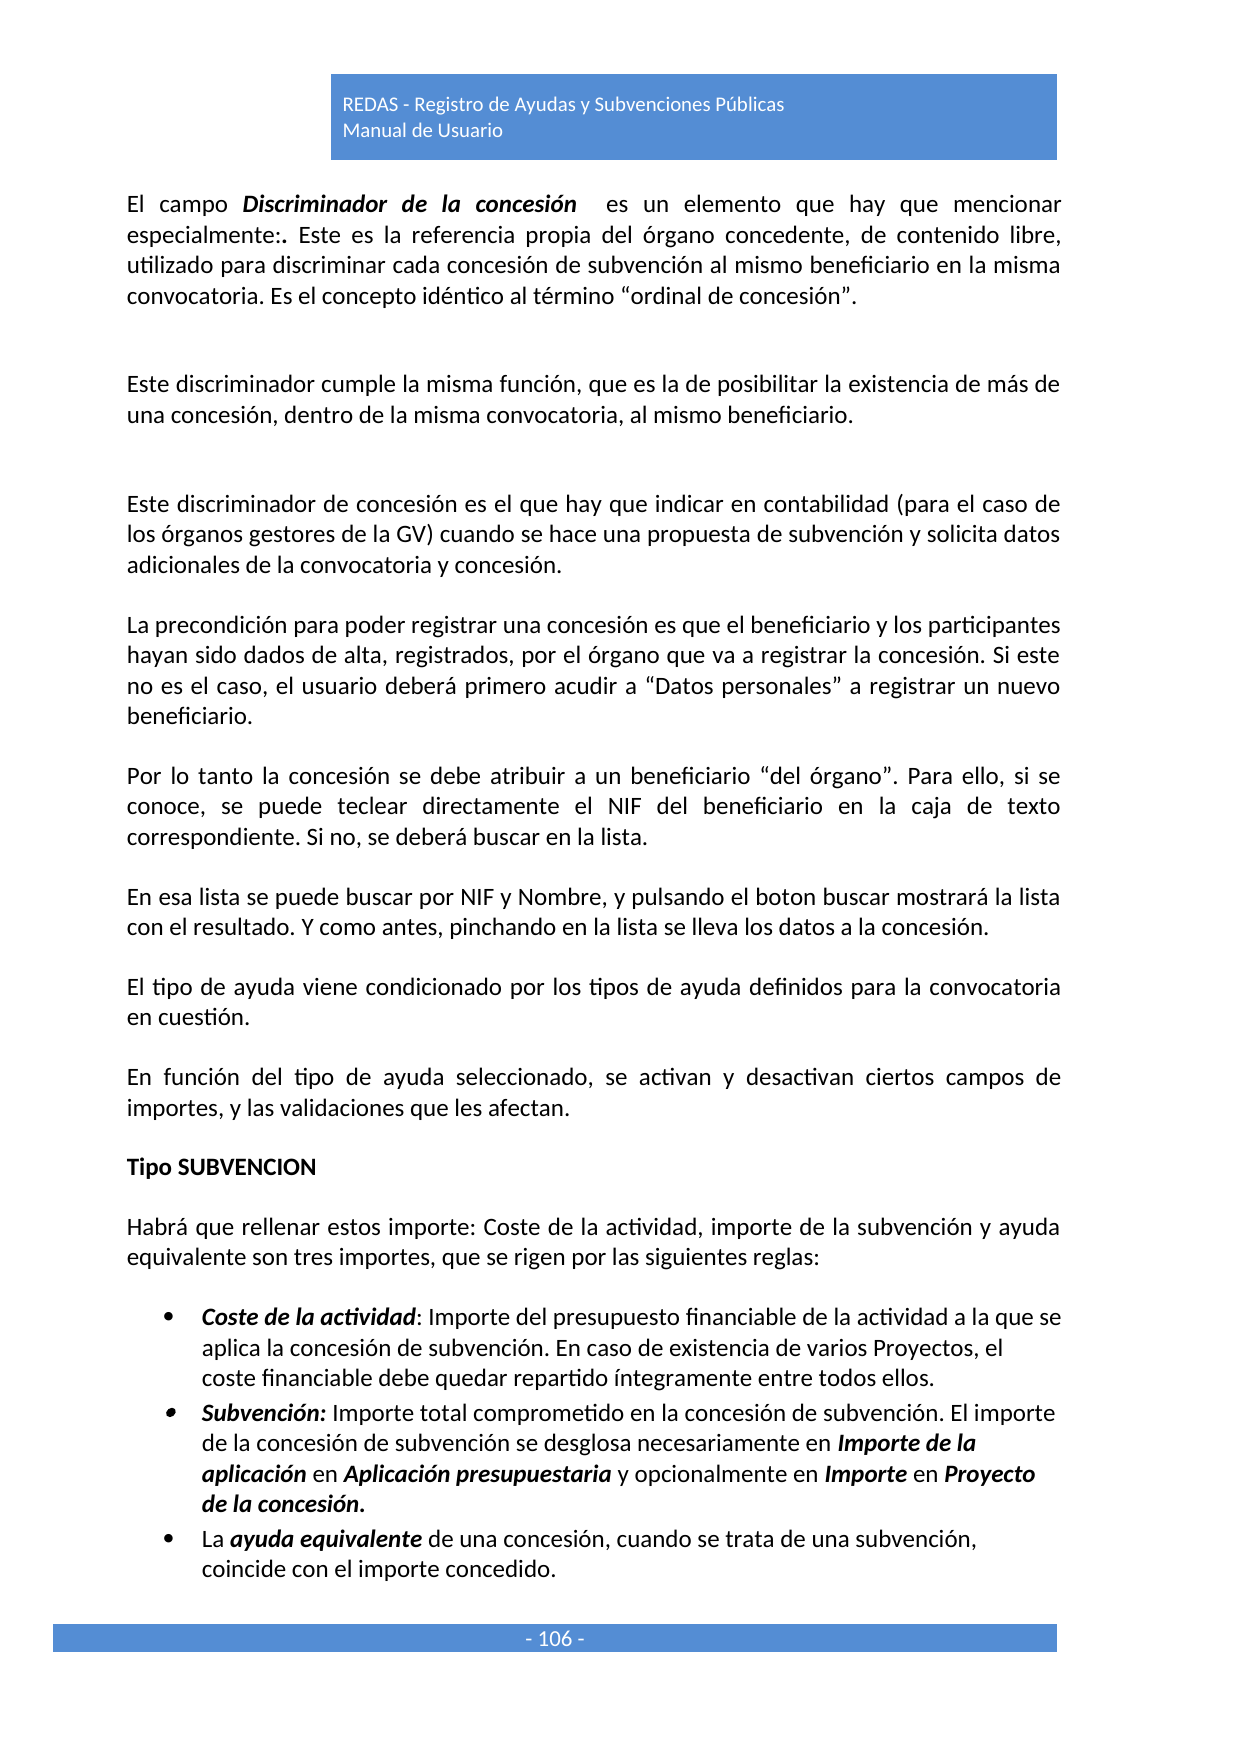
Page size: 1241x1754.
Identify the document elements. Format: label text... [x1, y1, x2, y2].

text El tipo de ayuda viene condicionado por los tipos de ayuda definidos para la convocatoria en cuestión. [127, 971, 1062, 1032]
list La ayuda equivalente de una concesión, cuando se trata de una subvención, coincide con el importe concedido. [164, 1523, 1062, 1584]
text En esa lista se puede buscar por NIF y Nombre, y pulsando el boton buscar mostrará la lista con el resultado. Y como antes, pinchando en la lista se lleva los datos a la concesión. [127, 881, 1062, 942]
text Este discriminador de concesión es el que hay que indicar en contabilidad (para el caso de los órganos gestores de la GV) cuando se hace una propuesta de subvención y solicita datos adicionales de la convocatoria y concesión. [127, 488, 1062, 579]
text Por lo tanto la concesión se debe atribuir a un beneficiario “del órgano”. Para ello, si se conoce, se puede teclear directamente el NIF del beneficiario en la caja de texto correspondiente. Si no, se deberá buscar en la lista. [127, 760, 1062, 852]
text Este discriminador cumple la misma función, que es la de posibilitar la existencia de más de una concesión, dentro de la misma convocatoria, al mismo beneficiario. [127, 369, 1062, 430]
text Habrá que rellenar estos importe: Coste de la actividad, importe de la subvención y ayuda equivalente son tres importes, que se rigen por las siguientes reglas: [127, 1211, 1062, 1272]
text La precondición para poder registrar una concesión es que el beneficiario y los participantes hayan sido dados de alta, registrados, por el órgano que va a registrar la concesión. Si este no es el caso, el usuario deberá primero acudir a “Datos personales” a registrar un nuevo beneficiario. [127, 609, 1062, 731]
list Subvención: Importe total comprometido en la concesión de subvención. El importe de la concesión de subvención se desglosa necesariamente en Importe de la aplicación en Aplicación presupuestaria y opcionalmente en Importe en Proyecto de la concesión. [164, 1397, 1062, 1519]
text El campo Discriminador de la concesión es un elemento que hay que mencionar especialmente:. Este es la referencia propia del órgano concedente, de contenido libre, utilizado para discriminar cada concesión de subvención al mismo beneficiario en la misma convocatoria. Es el concepto idéntico al término “ordinal de concesión”. [127, 188, 1062, 310]
text Tipo SUBVENCION [127, 1151, 1062, 1182]
list Coste de la actividad: Importe del presupuesto financiable de la actividad a la que se aplica la concesión de subvención. En caso de existencia de varios Proyectos, el coste financiable debe quedar repartido íntegramente entre todos ellos. [164, 1301, 1062, 1393]
text En función del tipo de ayuda seleccionado, se activan y desactivan ciertos campos de importes, y las validaciones que les afectan. [127, 1061, 1062, 1122]
